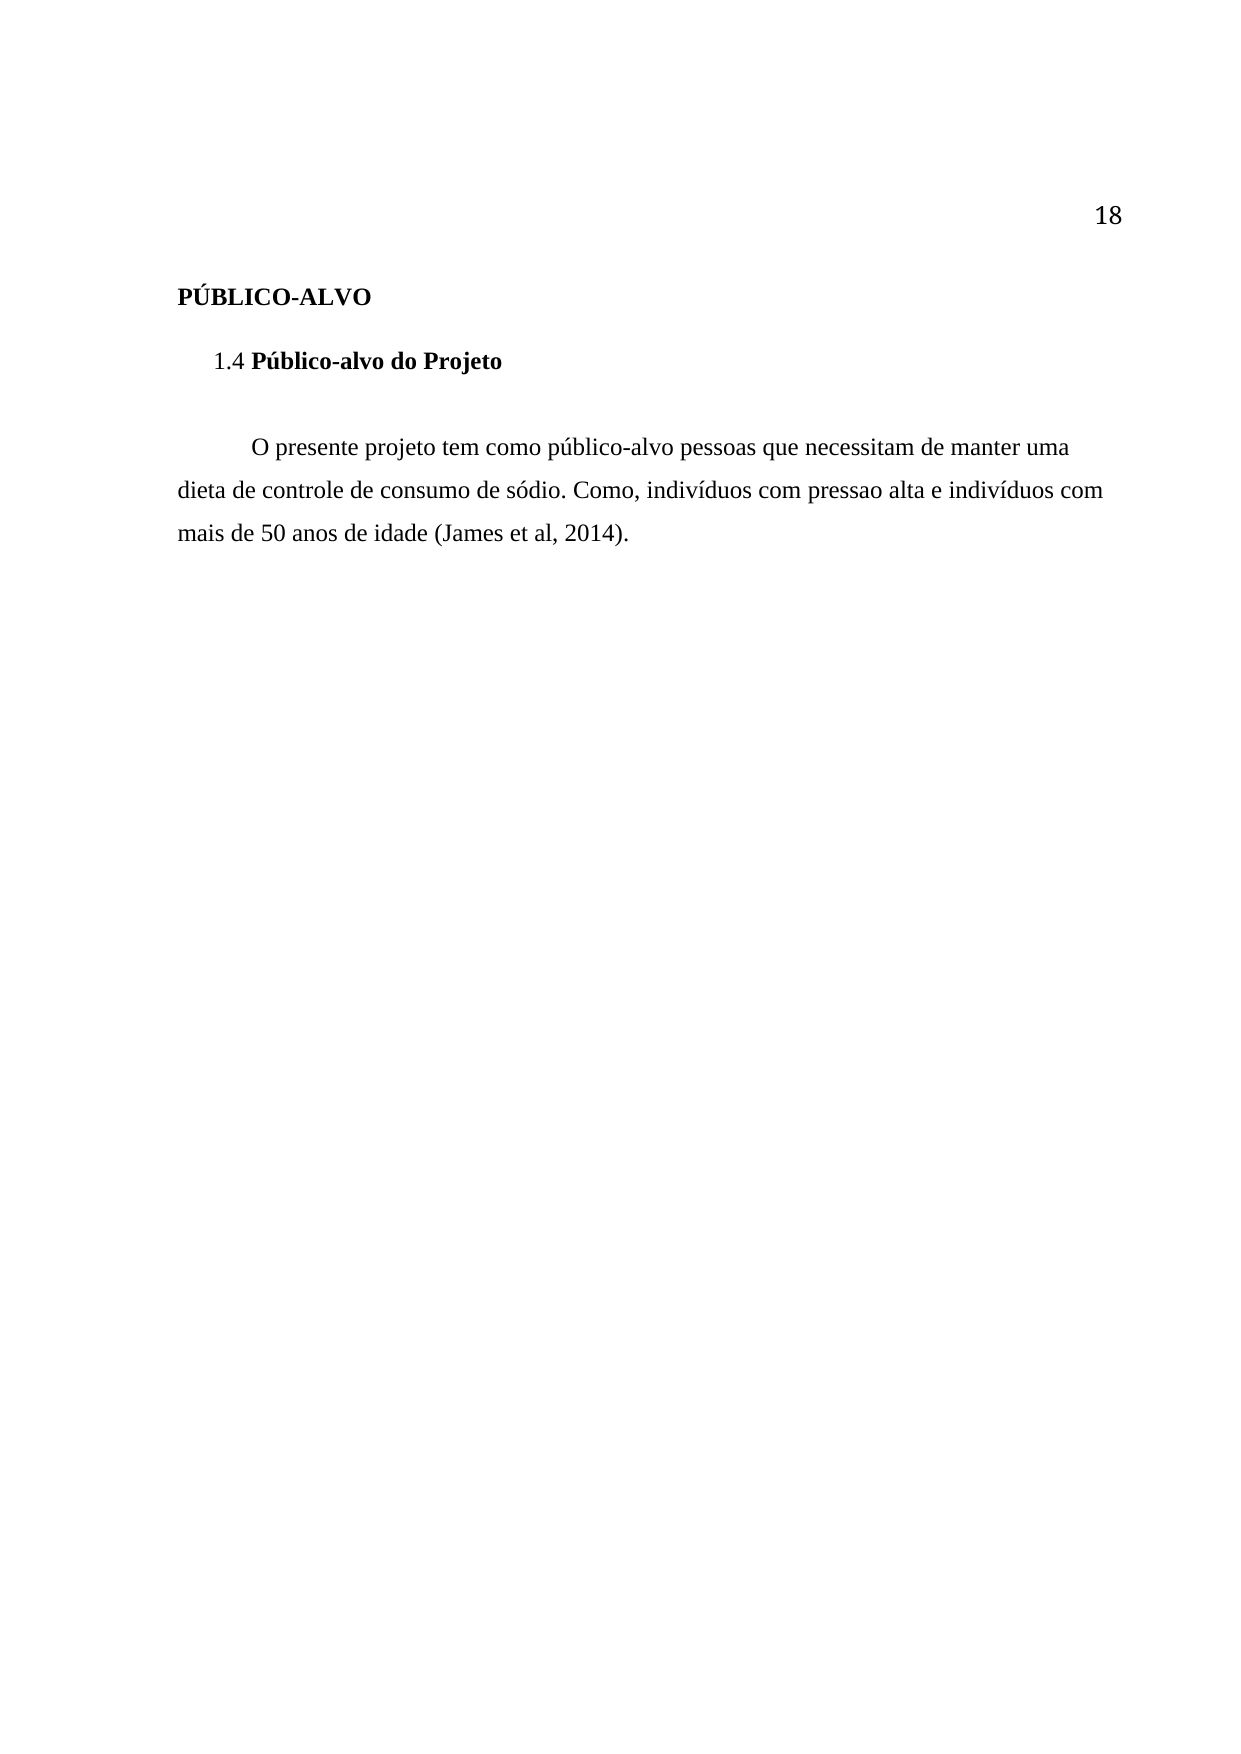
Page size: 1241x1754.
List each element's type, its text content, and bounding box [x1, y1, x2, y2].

subtitle PÚBLICO-ALVO [177, 282, 1122, 311]
subtitle Público-alvo do Projeto [207, 346, 1122, 375]
text O presente projeto tem como público-alvo pessoas que necessitam de manter uma dieta de controle de consumo de sódio. Como, indivíduos com pressao alta e indivíduos com mais de 50 anos de idade (James et al, 2014). [177, 432, 1122, 547]
